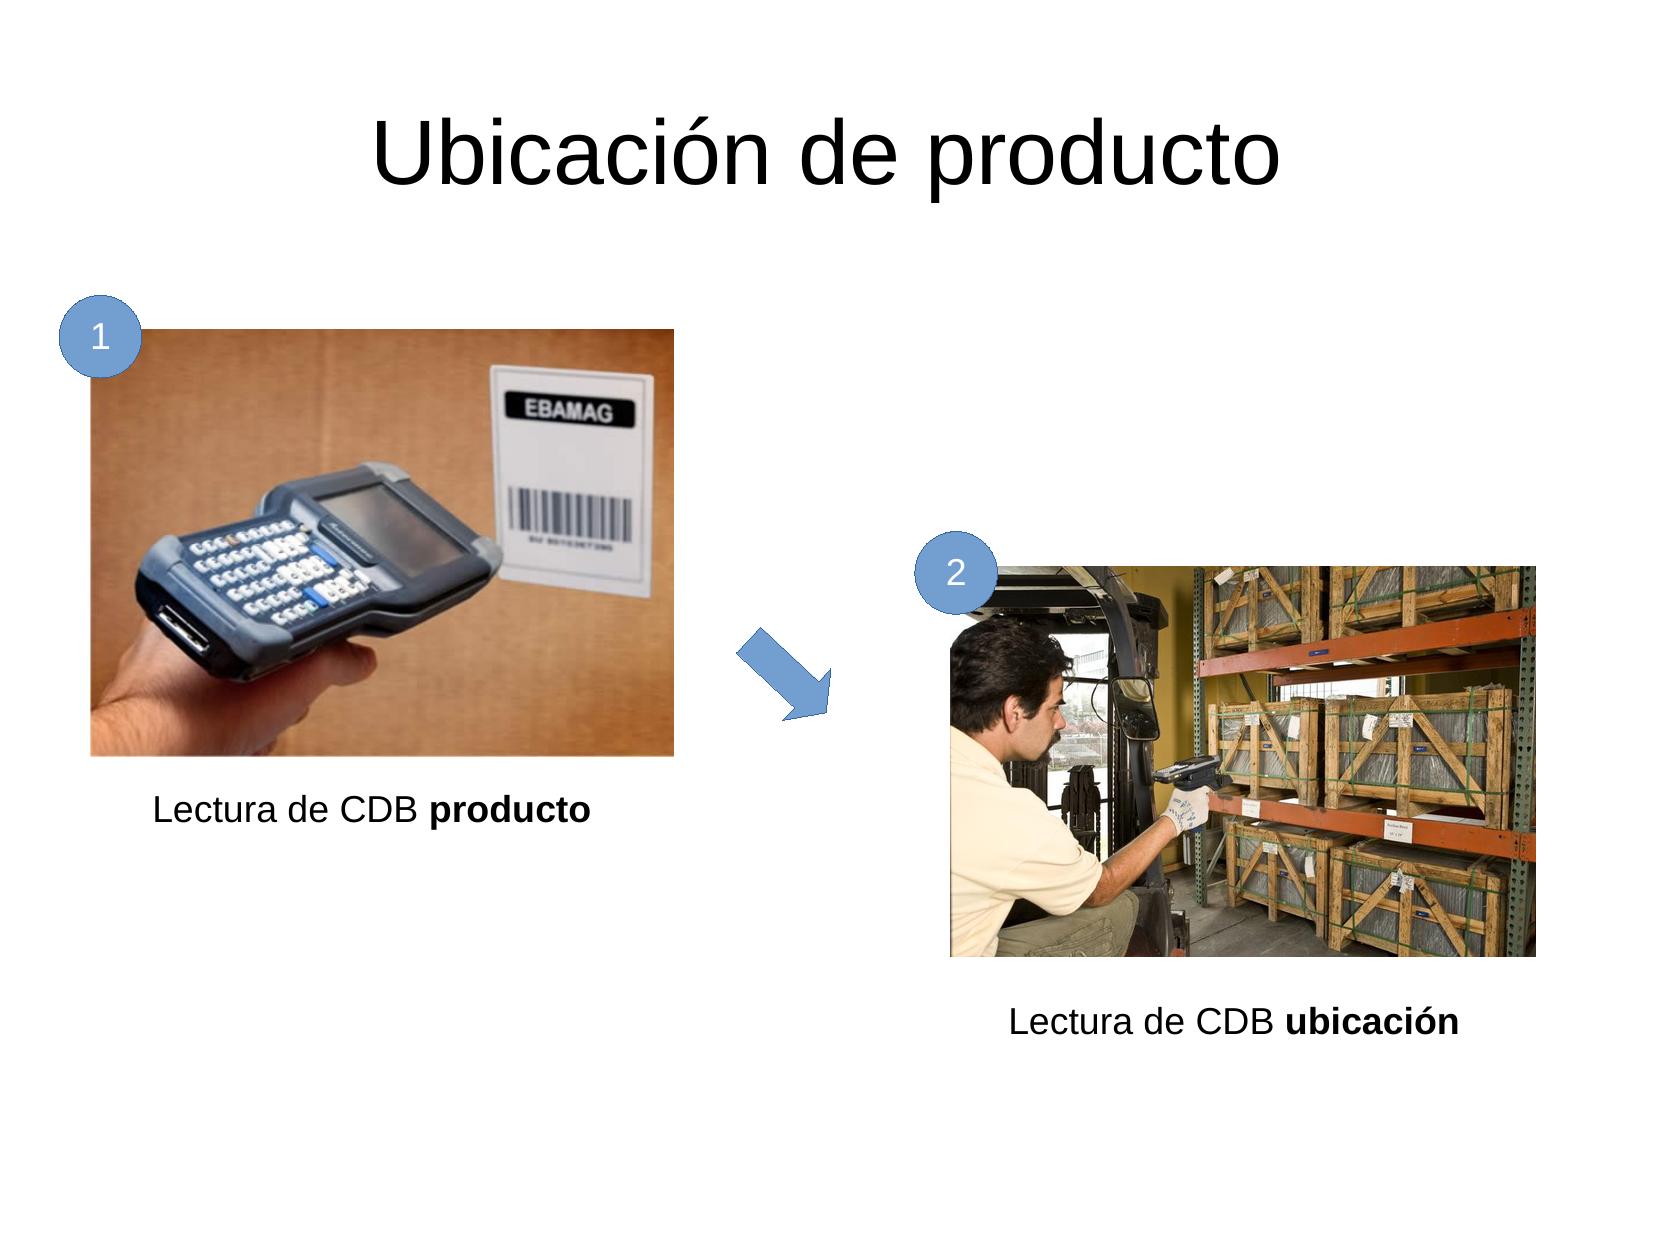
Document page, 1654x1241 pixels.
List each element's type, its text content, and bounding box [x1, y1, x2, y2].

text_box Lectura de CDB producto [118, 781, 626, 923]
picture [950, 566, 1536, 957]
picture [90, 329, 674, 757]
text_box 2 [914, 531, 998, 615]
text_box Lectura de CDB ubicación [980, 993, 1489, 1134]
text_box 1 [59, 295, 142, 379]
text_box [736, 627, 831, 721]
title Ubicación de producto [82, 49, 1571, 257]
